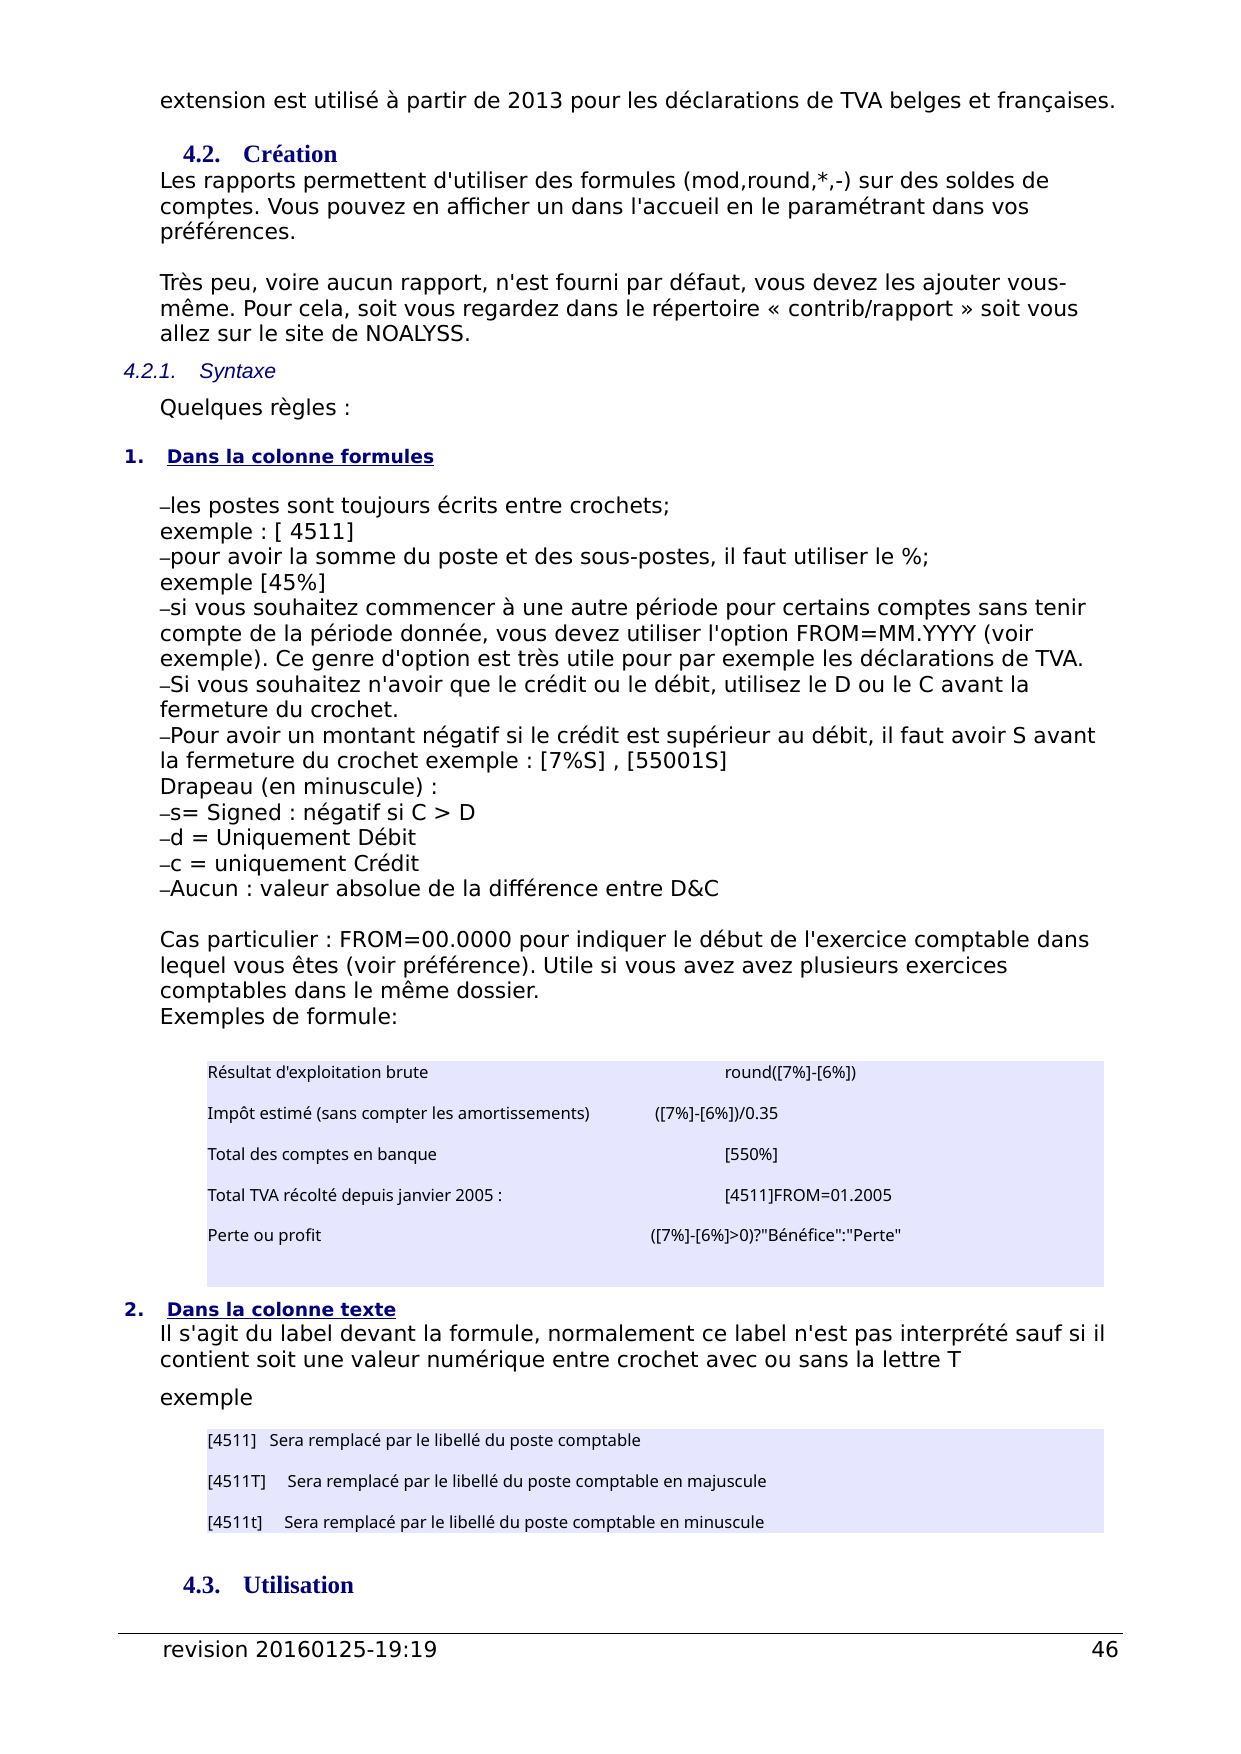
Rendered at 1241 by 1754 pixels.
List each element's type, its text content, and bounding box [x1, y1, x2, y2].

subtitle Dans la colonne formules [117, 446, 1123, 468]
list Drapeau (en minuscule) : [159, 774, 1123, 800]
list Aucun : valeur absolue de la différence entre D&C [159, 876, 1123, 902]
list s= Signed : négatif si C > D [159, 800, 1123, 825]
subtitle Dans la colonne texte [117, 1299, 1123, 1321]
list Si vous souhaitez n'avoir que le crédit ou le débit, utilisez le D ou le C avant la fermeture du crochet. [159, 672, 1123, 723]
subtitle Syntaxe [117, 359, 1123, 383]
text Total TVA récolté depuis janvier 2005 : [4511]FROM=01.2005 [207, 1183, 1104, 1206]
text Impôt estimé (sans compter les amortissements) ([7%]-[6%])/0.35 [207, 1102, 1104, 1124]
text Perte ou profit ([7%]-[6%]>0)?"Bénéfice":"Perte" [207, 1224, 1104, 1247]
text extension est utilisé à partir de 2013 pour les déclarations de TVA belges et françaises. [159, 88, 1123, 114]
text Cas particulier : FROM=00.0000 pour indiquer le début de l'exercice comptable dans lequel vous êtes (voir préférence). Utile si vous avez avez plusieurs exercices comptables dans le même dossier. [159, 927, 1123, 1004]
list pour avoir la somme du poste et des sous-postes, il faut utiliser le %; exemple [45%] [159, 544, 1123, 596]
text [4511t] Sera remplacé par le libellé du poste comptable en minuscule [207, 1510, 1104, 1533]
list si vous souhaitez commencer à une autre période pour certains comptes sans tenir compte de la période donnée, vous devez utiliser l'option FROM=MM.YYYY (voir exemple). Ce genre d'option est très utile pour par exemple les déclarations de TVA. [159, 596, 1123, 672]
text Résultat d'exploitation brute round([7%]-[6%]) [207, 1061, 1104, 1084]
text Exemples de formule: [159, 1004, 1123, 1029]
list d = Uniquement Débit [159, 825, 1123, 851]
list c = uniquement Crédit [159, 851, 1123, 876]
text Les rapports permettent d'utiliser des formules (mod,round,*,-) sur des soldes de comptes. Vous pouvez en afficher un dans l'accueil en le paramétrant dans vos préférences. [159, 168, 1123, 245]
list les postes sont toujours écrits entre crochets; exemple : [ 4511] [159, 493, 1123, 544]
subtitle Création [177, 139, 1123, 168]
text Il s'agit du label devant la formule, normalement ce label n'est pas interprété sauf si il contient soit une valeur numérique entre crochet avec ou sans la lettre T [159, 1321, 1123, 1372]
text Très peu, voire aucun rapport, n'est fourni par défaut, vous devez les ajouter vous-même. Pour cela, soit vous regardez dans le répertoire « contrib/rapport » soit vous allez sur le site de NOALYSS. [159, 270, 1123, 347]
text exemple [159, 1385, 1123, 1410]
list Pour avoir un montant négatif si le crédit est supérieur au débit, il faut avoir S avant la fermeture du crochet exemple : [7%S] , [55001S] [159, 723, 1123, 774]
subtitle Utilisation [177, 1570, 1123, 1599]
text [4511T] Sera remplacé par le libellé du poste comptable en majuscule [207, 1469, 1104, 1492]
text [4511] Sera remplacé par le libellé du poste comptable [207, 1429, 1104, 1451]
text Total des comptes en banque [550%] [207, 1142, 1104, 1165]
text Quelques règles : [159, 395, 1123, 421]
